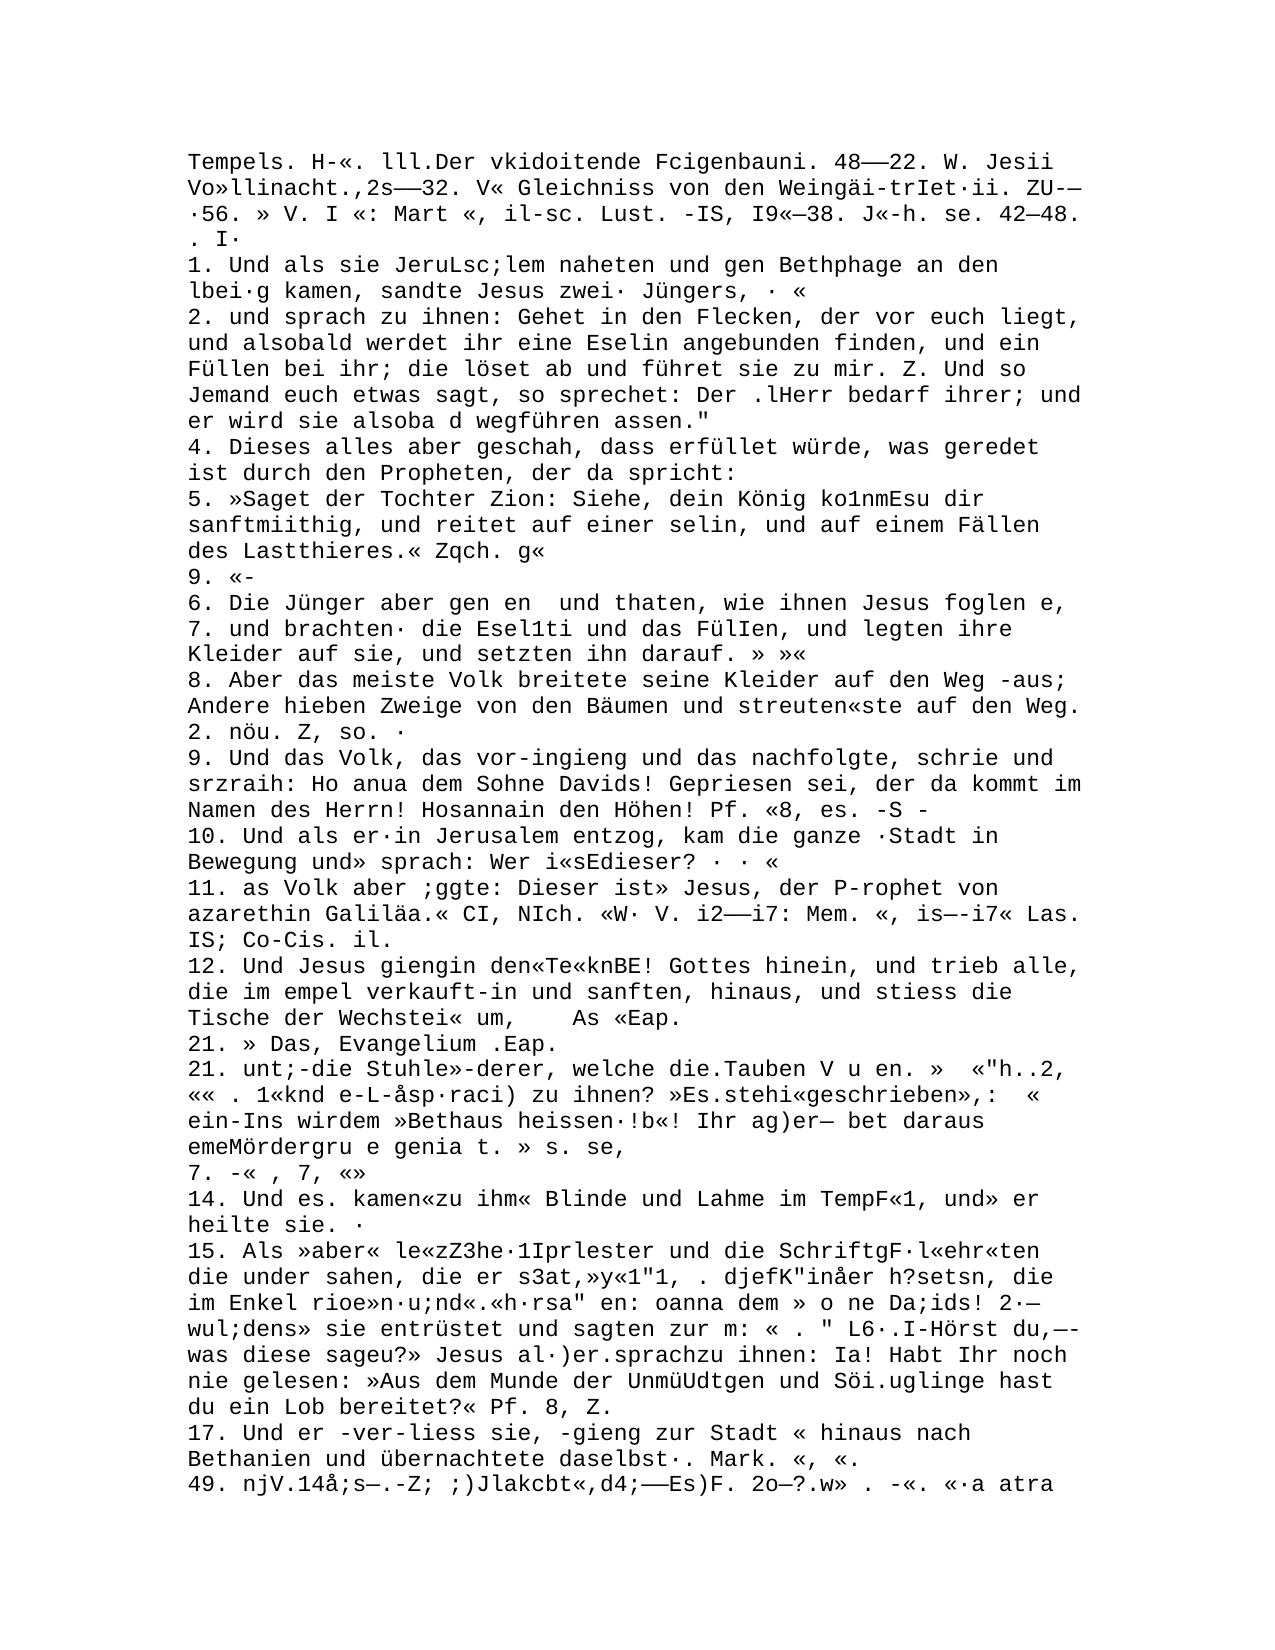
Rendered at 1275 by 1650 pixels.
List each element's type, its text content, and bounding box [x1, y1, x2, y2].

text 4. Dieses alles aber geschah, dass erfüllet würde, was geredet ist durch den Propheten, der da spricht: [187, 435, 1087, 487]
text 10. Und als er·in Jerusalem entzog, kam die ganze ·Stadt in Bewegung und» sprach: Wer i«sEdieser? · · « [187, 824, 1087, 876]
text 14. Und es. kamen«zu ihm« Blinde und Lahme im TempF«1, und» er heilte sie. · [187, 1187, 1087, 1239]
text 49. njV.14å;s—.-Z; ;)Jlakcbt«,d4;——Es)F. 2o—?.w» . -«. «·a atra [187, 1473, 1087, 1499]
text 21. unt;-die Stuhle»-derer, welche die.Tauben V u en. » «"h..2, «« . 1«knd e-L-åsp·raci) zu ihnen? »Es.stehi«geschrieben»,: « ein-Ins wirdem »Bethaus heissen·!b«! Ihr ag)er— bet daraus emeMördergru e genia t. » s. se, [187, 1058, 1087, 1162]
text 17. Und er -ver-liess sie, -gieng zur Stadt « hinaus nach Bethanien und übernachtete daselbst·. Mark. «, «. [187, 1421, 1087, 1473]
text 1. Und als sie JeruLsc;lem naheten und gen Bethphage an den lbei·g kamen, sandte Jesus zwei· Jüngers, · « [187, 254, 1087, 306]
text 6. Die Jünger aber gen en und thaten, wie ihnen Jesus foglen e, [187, 591, 1087, 617]
text 9. «- [187, 565, 1087, 591]
text 2. und sprach zu ihnen: Gehet in den Flecken, der vor euch liegt, und alsobald werdet ihr eine Eselin angebunden finden, und ein Füllen bei ihr; die löset ab und führet sie zu mir. Z. Und so Jemand euch etwas sagt, so sprechet: Der .lHerr bedarf ihrer; und er wird sie alsoba d wegführen assen." [187, 306, 1087, 435]
text 11. as Volk aber ;ggte: Dieser ist» Jesus, der P-rophet von azarethin Galiläa.« CI, NIch. «W· V. i2——i7: Mem. «, is—-i7« Las. IS; Co-Cis. il. [187, 876, 1087, 954]
text 15. Als »aber« le«zZ3he·1Iprlester und die SchriftgF·l«ehr«ten die under sahen, die er s3at,»y«1"1, . djefK"inåer h?setsn, die im Enkel rioe»n·u;nd«.«h·rsa" en: oanna dem » o ne Da;ids! 2·—wul;dens» sie entrüstet und sagten zur m: « . " L6·.I-Hörst du,—-was diese sageu?» Jesus al·)er.sprachzu ihnen: Ia! Habt Ihr noch nie gelesen: »Aus dem Munde der UnmüUdtgen und Söi.uglinge hast du ein Lob bereitet?« Pf. 8, Z. [187, 1239, 1087, 1421]
text 21. » Das, Evangelium .Eap. [187, 1032, 1087, 1058]
text 7. -« , 7, «» [187, 1162, 1087, 1187]
text 7. und brachten· die Esel1ti und das FülIen, und legten ihre Kleider auf sie, und setzten ihn darauf. » »« [187, 617, 1087, 669]
text 9. Und das Volk, das vor-ingieng und das nachfolgte, schrie und srzraih: Ho anua dem Sohne Davids! Gepriesen sei, der da kommt im Namen des Herrn! Hosannain den Höhen! Pf. «8, es. -S - [187, 747, 1087, 824]
text 2. nöu. Z, so. · [187, 721, 1087, 747]
text 5. »Saget der Tochter Zion: Siehe, dein König ko1nmEsu dir sanftmiithig, und reitet auf einer selin, und auf einem Fällen des Lastthieres.« Zqch. g« [187, 487, 1087, 565]
text 8. Aber das meiste Volk breitete seine Kleider auf den Weg -aus; Andere hieben Zweige von den Bäumen und streuten«ste auf den Weg. [187, 669, 1087, 721]
text 12. Und Jesus giengin den«Te«knBE! Gottes hinein, und trieb alle, die im empel verkauft-in und sanften, hinaus, und stiess die Tische der Wechstei« um, As «Eap. [187, 954, 1087, 1032]
text Tempels. H-«. lll.Der vkidoitende Fcigenbauni. 48——22. W. Jesii Vo»llinacht.,2s——32. V« Gleichniss von den Weingäi-trIet·ii. ZU-—·56. » V. I «: Mart «, il-sc. Lust. -IS, I9«—38. J«-h. se. 42—48. . I· [187, 150, 1087, 254]
